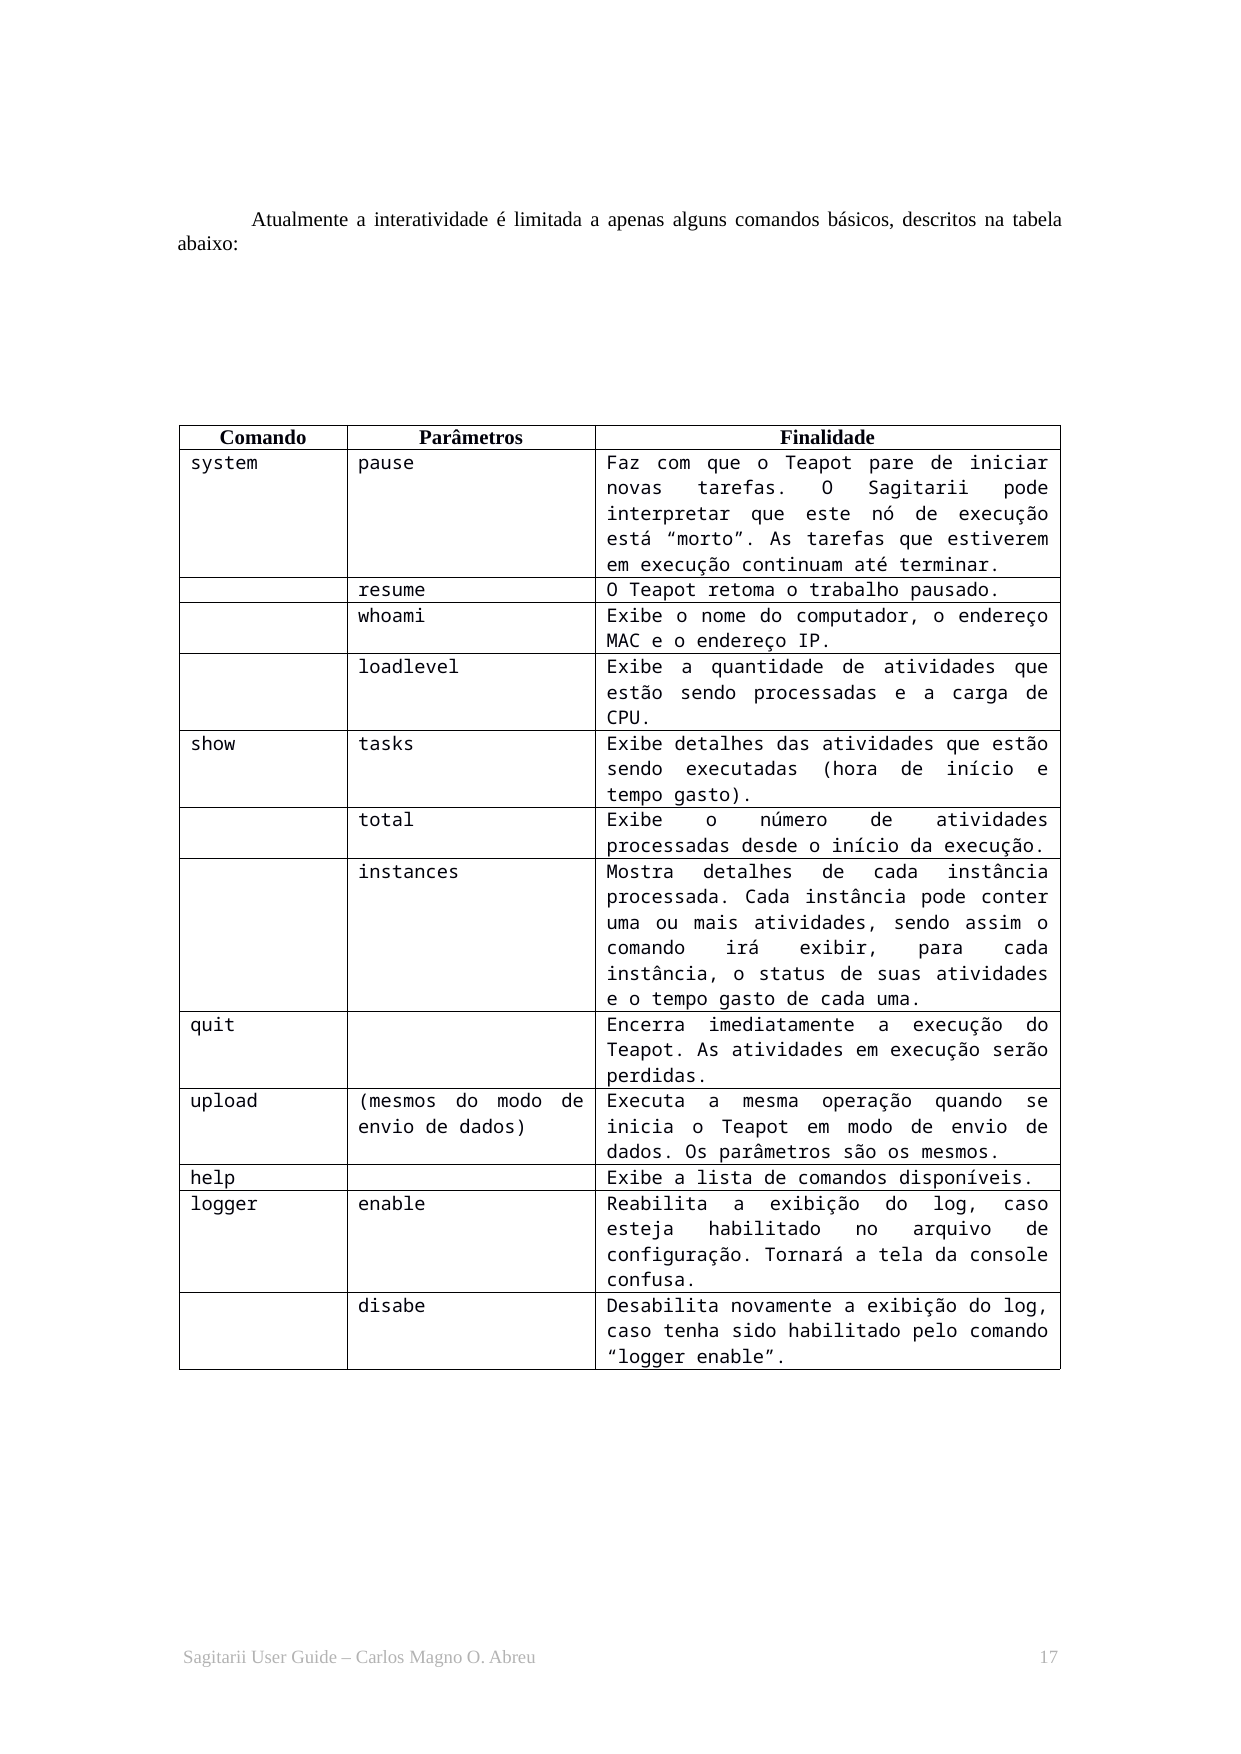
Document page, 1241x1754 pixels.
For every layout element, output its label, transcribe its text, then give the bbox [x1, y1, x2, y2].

table_cell Mostra detalhes de cada instância processada. Cada instância pode conter uma ou mais atividades, sendo assim o comando irá exibir, para cada instância, o status de suas atividades e o tempo gasto de cada uma. [596, 859, 1060, 1011]
table_cell Exibe o número de atividades processadas desde o início da execução. [596, 808, 1060, 858]
table_cell Exibe o nome do computador, o endereço MAC e o endereço IP. [596, 603, 1060, 653]
table_cell [348, 1012, 595, 1088]
table_cell instances [348, 859, 595, 1011]
table_cell Faz com que o Teapot pare de iniciar novas tarefas. O Sagitarii pode interpretar que este nó de execução está “morto”. As tarefas que estiverem em execução continuam até terminar. [596, 450, 1060, 577]
table_cell quit [180, 1012, 347, 1088]
table_cell Exibe a quantidade de atividades que estão sendo processadas e a carga de CPU. [596, 654, 1060, 730]
table_cell resume [348, 578, 595, 602]
table_cell Encerra imediatamente a execução do Teapot. As atividades em execução serão perdidas. [596, 1012, 1060, 1088]
table_header Parâmetros [348, 426, 595, 449]
table_cell show [180, 731, 347, 807]
table_cell (mesmos do modo de envio de dados) [348, 1089, 595, 1164]
table_cell disabe [348, 1293, 595, 1369]
table_cell tasks [348, 731, 595, 807]
table_cell Exibe a lista de comandos disponíveis. [596, 1165, 1060, 1190]
table_cell Desabilita novamente a exibição do log, caso tenha sido habilitado pelo comando “logger enable”. [596, 1293, 1060, 1369]
table_cell Exibe detalhes das atividades que estão sendo executadas (hora de início e tempo gasto). [596, 731, 1060, 807]
table_header Finalidade [596, 426, 1060, 449]
table_cell total [348, 808, 595, 858]
table_cell O Teapot retoma o trabalho pausado. [596, 578, 1060, 602]
table_cell enable [348, 1191, 595, 1292]
table_cell Reabilita a exibição do log, caso esteja habilitado no arquivo de configuração. Tornará a tela da console confusa. [596, 1191, 1060, 1292]
table_cell system [180, 450, 347, 577]
table_cell Executa a mesma operação quando se inicia o Teapot em modo de envio de dados. Os parâmetros são os mesmos. [596, 1089, 1060, 1164]
table_cell whoami [348, 603, 595, 653]
table_cell [180, 1293, 347, 1369]
table_cell upload [180, 1089, 347, 1164]
table_cell logger [180, 1191, 347, 1292]
table_cell [180, 578, 347, 602]
table_cell [180, 808, 347, 858]
table_header Comando [180, 426, 347, 449]
table_cell [348, 1165, 595, 1190]
table_cell pause [348, 450, 595, 577]
table_cell [180, 603, 347, 653]
table_cell loadlevel [348, 654, 595, 730]
text Atualmente a interatividade é limitada a apenas alguns comandos básicos, descritos na tabela abaixo: [177, 207, 1063, 255]
table_cell [180, 859, 347, 1011]
table_cell [180, 654, 347, 730]
table_cell help [180, 1165, 347, 1190]
